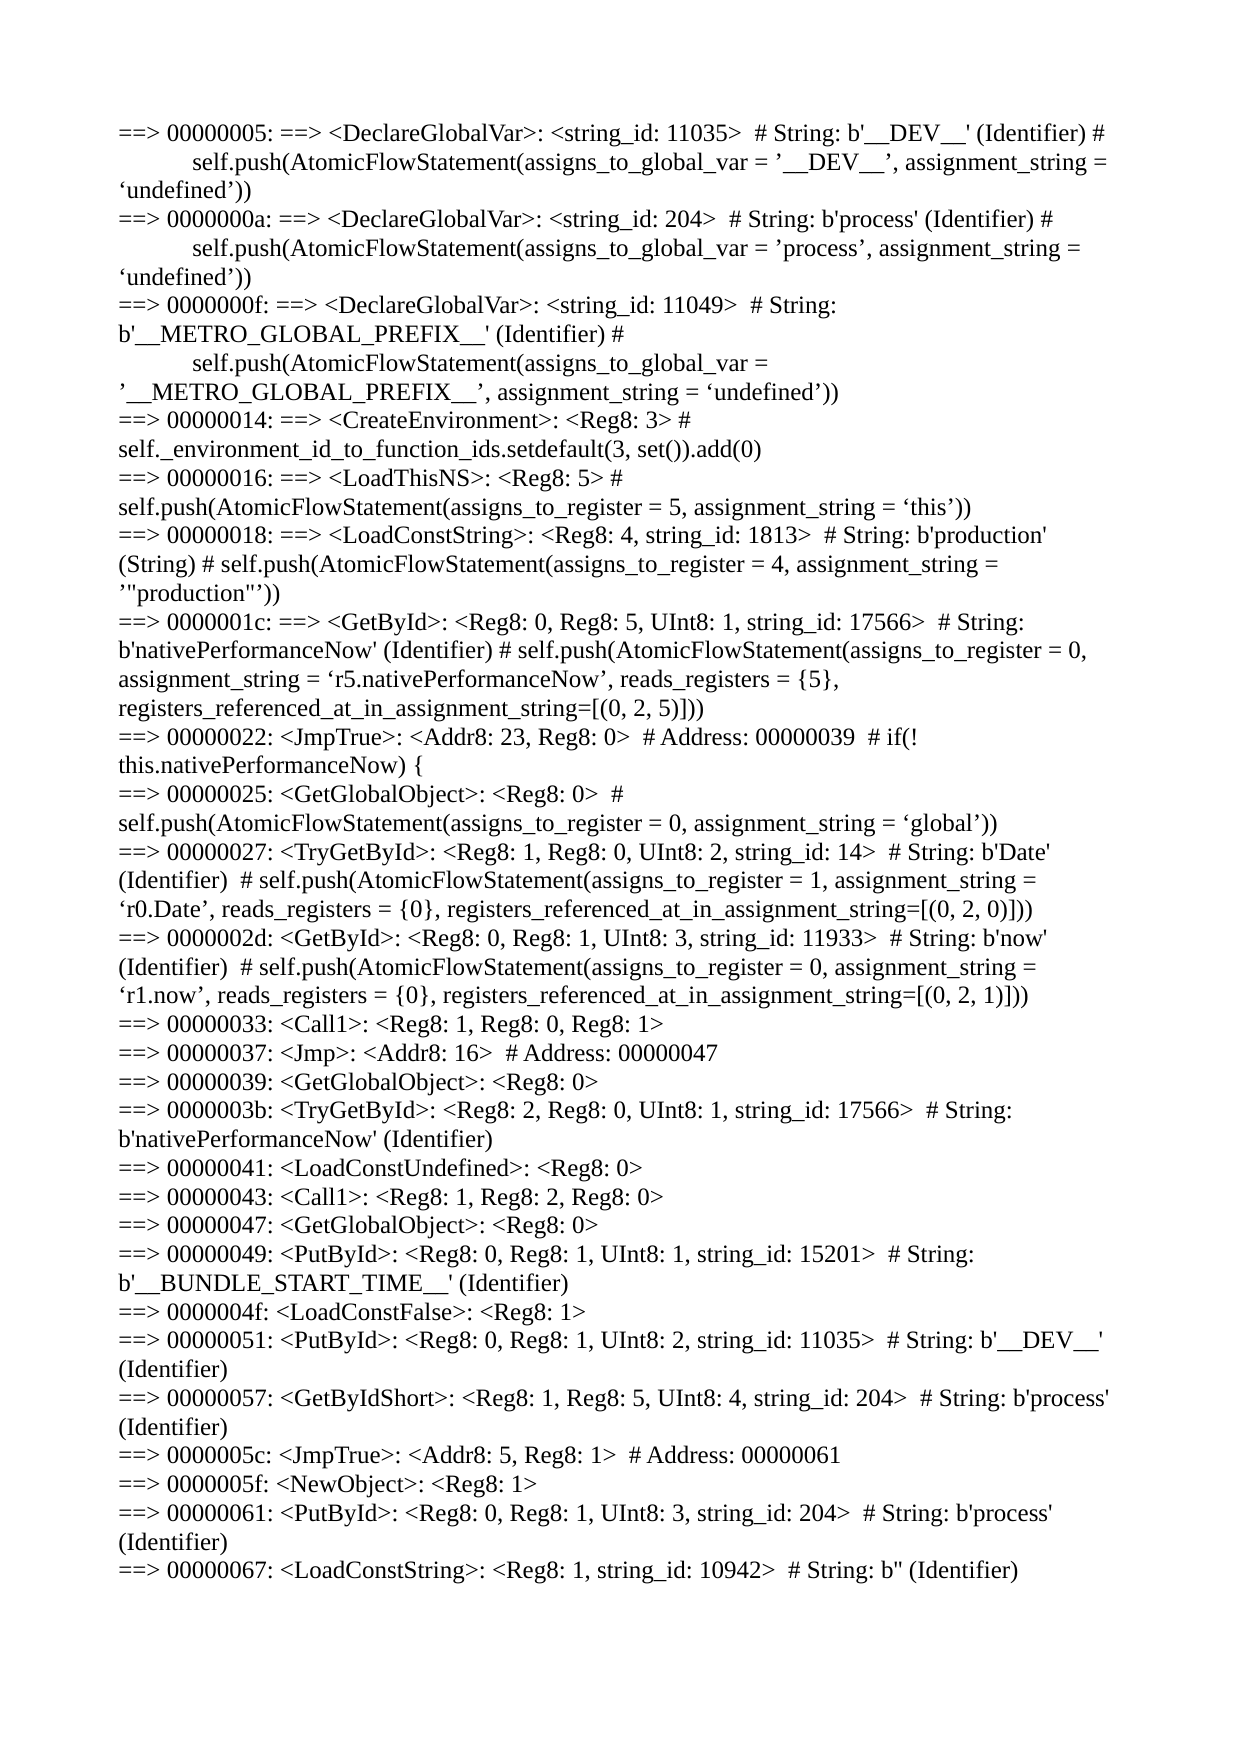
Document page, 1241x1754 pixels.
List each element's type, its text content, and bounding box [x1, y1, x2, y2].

text ==> 00000018: ==> <LoadConstString>: <Reg8: 4, string_id: 1813> # String: b'production' (String) # self.push(AtomicFlowStatement(assigns_to_register = 4, assignment_string = ’"production"’)) [118, 521, 1122, 607]
text ==> 0000005c: <JmpTrue>: <Addr8: 5, Reg8: 1> # Address: 00000061 [118, 1441, 1122, 1469]
text ==> 0000000a: ==> <DeclareGlobalVar>: <string_id: 204> # String: b'process' (Identifier) # self.push(AtomicFlowStatement(assigns_to_global_var = ’process’, assignment_string = ‘undefined’)) [118, 204, 1122, 291]
text ==> 00000051: <PutById>: <Reg8: 0, Reg8: 1, UInt8: 2, string_id: 11035> # String: b'__DEV__' (Identifier) [118, 1326, 1122, 1383]
text ==> 00000014: ==> <CreateEnvironment>: <Reg8: 3> # self._environment_id_to_function_ids.setdefault(3, set()).add(0) [118, 406, 1122, 463]
text ==> 00000067: <LoadConstString>: <Reg8: 1, string_id: 10942> # String: b'' (Identifier) [118, 1556, 1122, 1584]
text ==> 00000037: <Jmp>: <Addr8: 16> # Address: 00000047 [118, 1038, 1122, 1067]
text ==> 00000041: <LoadConstUndefined>: <Reg8: 0> [118, 1153, 1122, 1182]
text ==> 00000043: <Call1>: <Reg8: 1, Reg8: 2, Reg8: 0> [118, 1182, 1122, 1211]
text ==> 00000039: <GetGlobalObject>: <Reg8: 0> [118, 1067, 1122, 1096]
text ==> 0000001c: ==> <GetById>: <Reg8: 0, Reg8: 5, UInt8: 1, string_id: 17566> # String: b'nativePerformanceNow' (Identifier) # self.push(AtomicFlowStatement(assigns_to_register = 0, assignment_string = ‘r5.nativePerformanceNow’, reads_registers = {5}, registers_referenced_at_in_assignment_string=[(0, 2, 5)])) [118, 607, 1122, 722]
text ==> 0000002d: <GetById>: <Reg8: 0, Reg8: 1, UInt8: 3, string_id: 11933> # String: b'now' (Identifier) # self.push(AtomicFlowStatement(assigns_to_register = 0, assignment_string = ‘r1.now’, reads_registers = {0}, registers_referenced_at_in_assignment_string=[(0, 2, 1)])) [118, 923, 1122, 1009]
text ==> 00000005: ==> <DeclareGlobalVar>: <string_id: 11035> # String: b'__DEV__' (Identifier) # self.push(AtomicFlowStatement(assigns_to_global_var = ’__DEV__’, assignment_string = ‘undefined’)) [118, 118, 1122, 204]
text ==> 00000016: ==> <LoadThisNS>: <Reg8: 5> # self.push(AtomicFlowStatement(assigns_to_register = 5, assignment_string = ‘this’)) [118, 463, 1122, 521]
text ==> 00000049: <PutById>: <Reg8: 0, Reg8: 1, UInt8: 1, string_id: 15201> # String: b'__BUNDLE_START_TIME__' (Identifier) [118, 1239, 1122, 1297]
text ==> 00000033: <Call1>: <Reg8: 1, Reg8: 0, Reg8: 1> [118, 1009, 1122, 1038]
text ==> 00000025: <GetGlobalObject>: <Reg8: 0> # self.push(AtomicFlowStatement(assigns_to_register = 0, assignment_string = ‘global’)) [118, 779, 1122, 837]
text ==> 00000022: <JmpTrue>: <Addr8: 23, Reg8: 0> # Address: 00000039 # if(!this.nativePerformanceNow) { [118, 722, 1122, 779]
text ==> 00000057: <GetByIdShort>: <Reg8: 1, Reg8: 5, UInt8: 4, string_id: 204> # String: b'process' (Identifier) [118, 1383, 1122, 1441]
text ==> 00000047: <GetGlobalObject>: <Reg8: 0> [118, 1211, 1122, 1239]
text ==> 0000005f: <NewObject>: <Reg8: 1> [118, 1469, 1122, 1498]
text ==> 0000003b: <TryGetById>: <Reg8: 2, Reg8: 0, UInt8: 1, string_id: 17566> # String: b'nativePerformanceNow' (Identifier) [118, 1096, 1122, 1153]
text ==> 00000027: <TryGetById>: <Reg8: 1, Reg8: 0, UInt8: 2, string_id: 14> # String: b'Date' (Identifier) # self.push(AtomicFlowStatement(assigns_to_register = 1, assignment_string = ‘r0.Date’, reads_registers = {0}, registers_referenced_at_in_assignment_string=[(0, 2, 0)])) [118, 837, 1122, 923]
text ==> 00000061: <PutById>: <Reg8: 0, Reg8: 1, UInt8: 3, string_id: 204> # String: b'process' (Identifier) [118, 1498, 1122, 1556]
text ==> 0000000f: ==> <DeclareGlobalVar>: <string_id: 11049> # String: b'__METRO_GLOBAL_PREFIX__' (Identifier) # self.push(AtomicFlowStatement(assigns_to_global_var = ’__METRO_GLOBAL_PREFIX__’, assignment_string = ‘undefined’)) [118, 291, 1122, 406]
text ==> 0000004f: <LoadConstFalse>: <Reg8: 1> [118, 1297, 1122, 1326]
